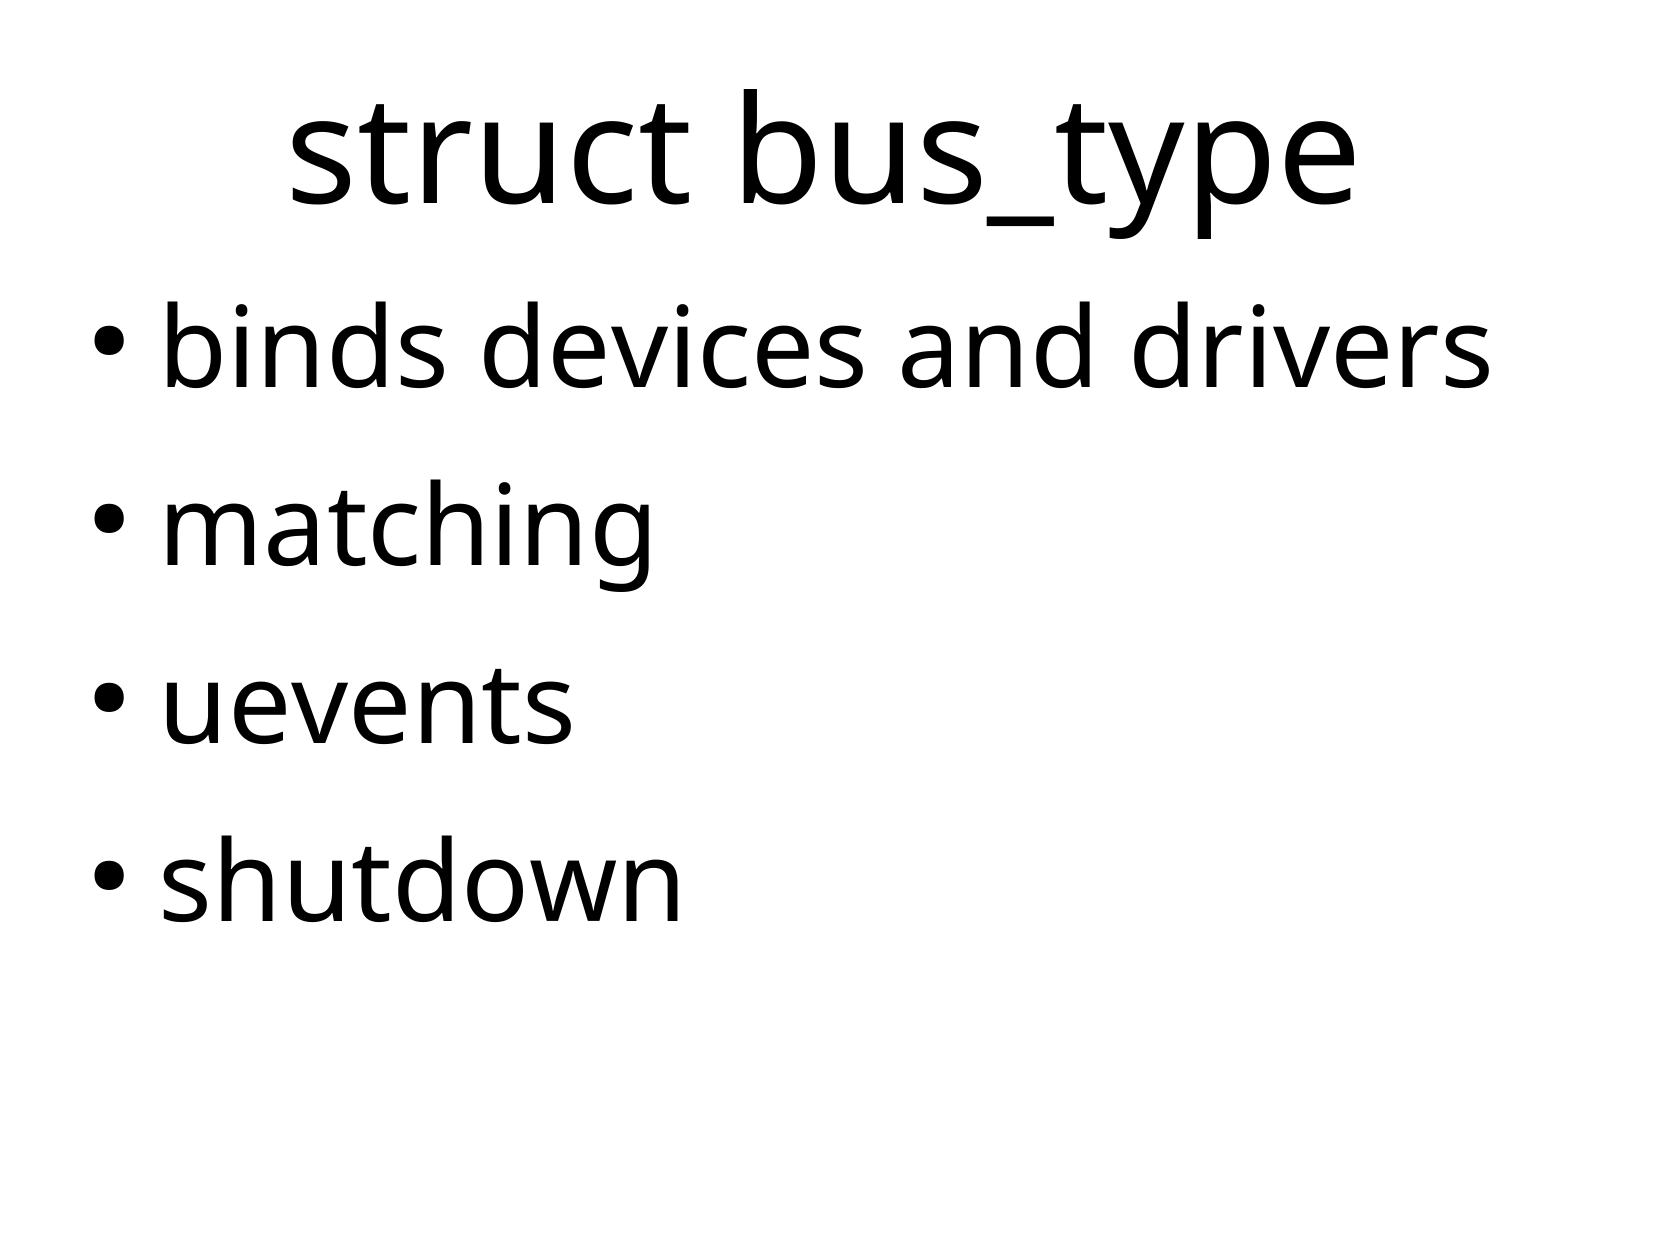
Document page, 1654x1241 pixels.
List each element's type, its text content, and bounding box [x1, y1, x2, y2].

text_box binds devices and drivers matching uevents shutdown [74, 259, 1619, 1181]
text_box struct bus_type [0, 35, 1649, 263]
